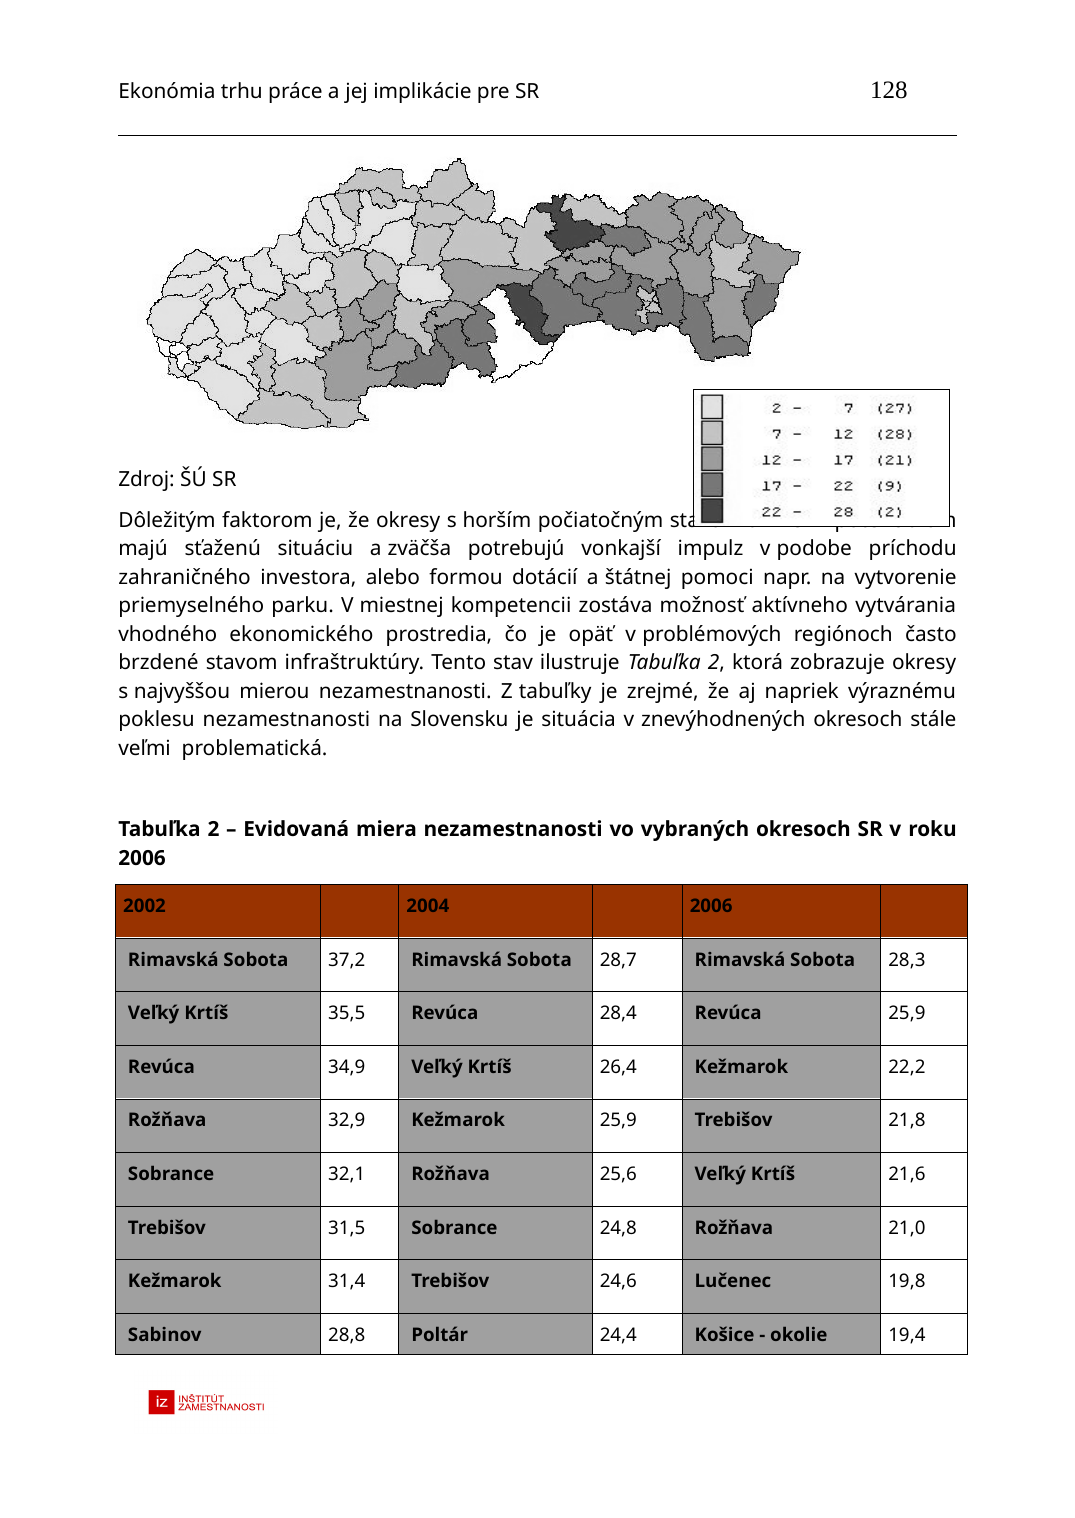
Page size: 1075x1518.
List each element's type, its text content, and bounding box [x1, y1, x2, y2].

table_cell 25,9 [593, 1100, 682, 1152]
table_cell 32,1 [321, 1153, 398, 1206]
table_cell 34,9 [321, 1046, 398, 1098]
table_header [321, 885, 398, 937]
table_cell Revúca [399, 992, 592, 1045]
table_cell Kežmarok [683, 1046, 880, 1098]
table_cell 28,8 [321, 1314, 398, 1354]
table_cell Trebišov [116, 1207, 320, 1259]
text Zdroj: ŠÚ SR [118, 464, 693, 493]
table_cell 21,8 [881, 1100, 967, 1152]
table_header [593, 885, 682, 937]
table_cell 28,4 [593, 992, 682, 1045]
table_cell 26,4 [593, 1046, 682, 1098]
table_cell Veľký Krtíš [683, 1153, 880, 1206]
table_header 2006 [683, 885, 880, 937]
table_cell Sabinov [116, 1314, 320, 1354]
table_cell Rimavská Sobota [399, 939, 592, 991]
text Tabuľka 2 – Evidovaná miera nezamestnanosti vo vybraných okresoch SR v roku 2006 [118, 814, 957, 871]
table_header [881, 885, 967, 937]
table_cell 25,9 [881, 992, 967, 1045]
table_cell 37,2 [321, 939, 398, 991]
table_cell Revúca [683, 992, 880, 1045]
picture [134, 1370, 278, 1434]
table_cell Rožňava [683, 1207, 880, 1259]
table_cell 24,4 [593, 1314, 682, 1354]
table_cell 24,6 [593, 1260, 682, 1313]
table_cell Kežmarok [116, 1260, 320, 1313]
table_cell 21,6 [881, 1153, 967, 1206]
table_cell Lučenec [683, 1260, 880, 1313]
table_cell Rožňava [116, 1100, 320, 1152]
table_header 2004 [399, 885, 592, 937]
table_cell 28,7 [593, 939, 682, 991]
table_cell 32,9 [321, 1100, 398, 1152]
table_cell 22,2 [881, 1046, 967, 1098]
table_cell 31,5 [321, 1207, 398, 1259]
table_cell Kežmarok [399, 1100, 592, 1152]
table_cell 24,8 [593, 1207, 682, 1259]
table_cell Revúca [116, 1046, 320, 1098]
table_cell Veľký Krtíš [116, 992, 320, 1045]
text Dôležitým faktorom je, že okresy s horším počiatočným stavom a nižším potenciálom majú sťaženú situáciu a zväčša potrebujú vonkajší impulz v podobe príchodu zahraničného investora, alebo formou dotácií a štátnej pomoci napr. na vytvorenie priemyselného parku. V miestnej kompetencii zostáva možnosť aktívneho vytvárania vhodného ekonomického prostredia, čo je opäť v problémových regiónoch často brzdené stavom infraštruktúry. Tento stav ilustruje Tabuľka 2, ktorá zobrazuje okresy s najvyššou mierou nezamestnanosti. Z tabuľky je zrejmé, že aj napriek výraznému poklesu nezamestnanosti na Slovensku je situácia v znevýhodnených okresoch stále veľmi problematická. [118, 505, 957, 761]
table_cell 35,5 [321, 992, 398, 1045]
table_cell Veľký Krtíš [399, 1046, 592, 1098]
table_header 2002 [116, 885, 320, 937]
table_cell Trebišov [399, 1260, 592, 1313]
table_cell Trebišov [683, 1100, 880, 1152]
table_cell Košice - okolie [683, 1314, 880, 1354]
table_cell 19,4 [881, 1314, 967, 1354]
table_cell Rožňava [399, 1153, 592, 1206]
table_cell 25,6 [593, 1153, 682, 1206]
table_cell Rimavská Sobota [116, 939, 320, 991]
table_cell Sobrance [116, 1153, 320, 1206]
table_cell Poltár [399, 1314, 592, 1354]
table_cell 21,0 [881, 1207, 967, 1259]
table_cell Rimavská Sobota [683, 939, 880, 991]
table_cell Sobrance [399, 1207, 592, 1259]
table_cell 28,3 [881, 939, 967, 991]
table_cell 31,4 [321, 1260, 398, 1313]
table_cell 19,8 [881, 1260, 967, 1313]
